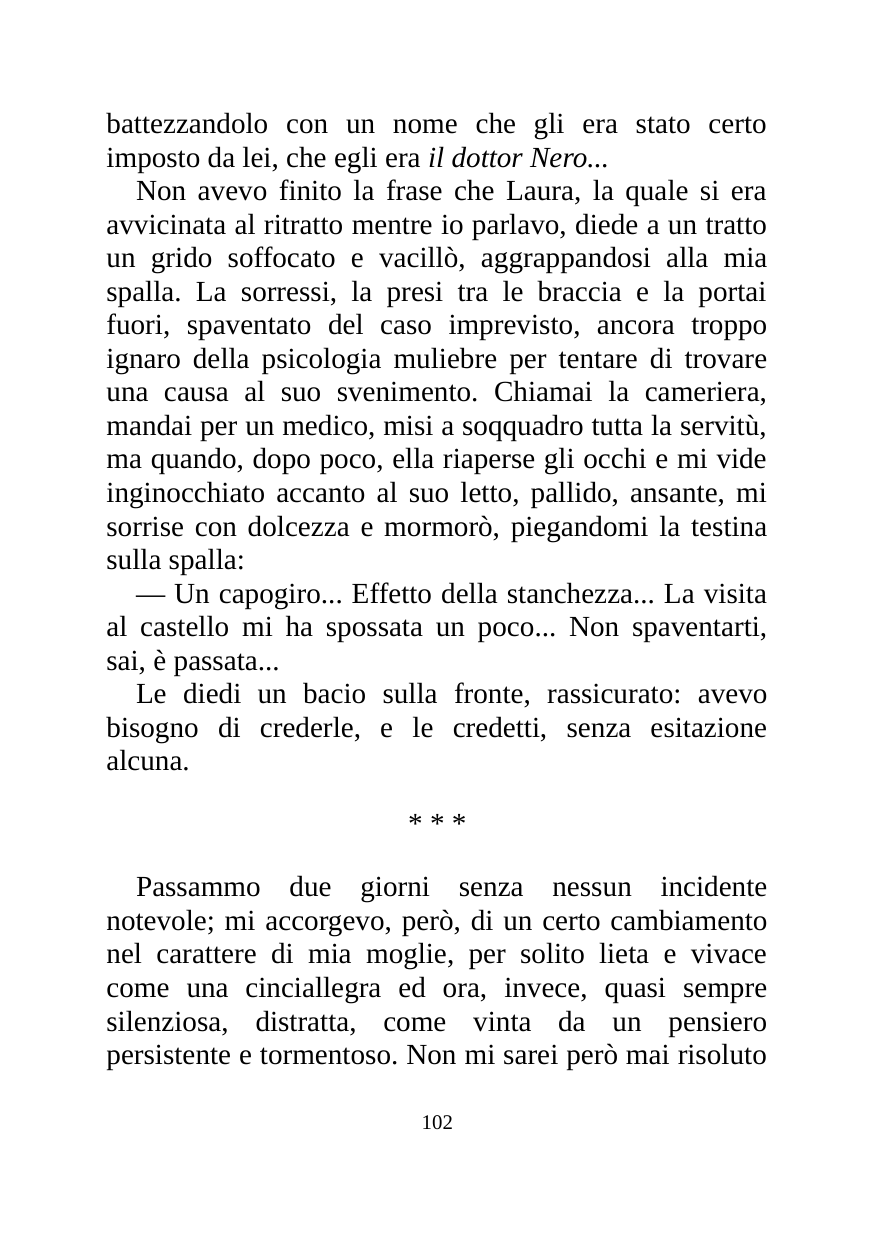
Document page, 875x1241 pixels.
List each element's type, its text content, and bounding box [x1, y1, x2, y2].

text Le diedi un bacio sulla fronte, rassicurato: avevo bisogno di crederle, e le credetti, senza esitazione alcuna. [106, 676, 768, 777]
text battezzandolo con un nome che gli era stato certo imposto da lei, che egli era il dottor Nero... [106, 106, 768, 173]
text Passammo due giorni senza nessun incidente notevole; mi accorgevo, però, di un certo cambiamento nel carattere di mia moglie, per solito lieta e vivace come una cinciallegra ed ora, invece, quasi sempre silenziosa, distratta, come vinta da un pensiero persistente e tormentoso. Non mi sarei però mai risoluto [106, 869, 768, 1071]
text * * * [106, 807, 768, 840]
text Non avevo finito la frase che Laura, la quale si era avvicinata al ritratto mentre io parlavo, diede a un tratto un grido soffocato e vacillò, aggrappandosi alla mia spalla. La sorressi, la presi tra le braccia e la portai fuori, spaventato del caso imprevisto, ancora troppo ignaro della psicologia muliebre per tentare di trovare una causa al suo svenimento. Chiamai la cameriera, mandai per un medico, misi a soqquadro tutta la servitù, ma quando, dopo poco, ella riaperse gli occhi e mi vide inginocchiato accanto al suo letto, pallido, ansante, mi sorrise con dolcezza e mormorò, piegandomi la testina sulla spalla: [106, 173, 768, 576]
text — Un capogiro... Effetto della stanchezza... La visita al castello mi ha spossata un poco... Non spaventarti, sai, è passata... [106, 576, 768, 676]
